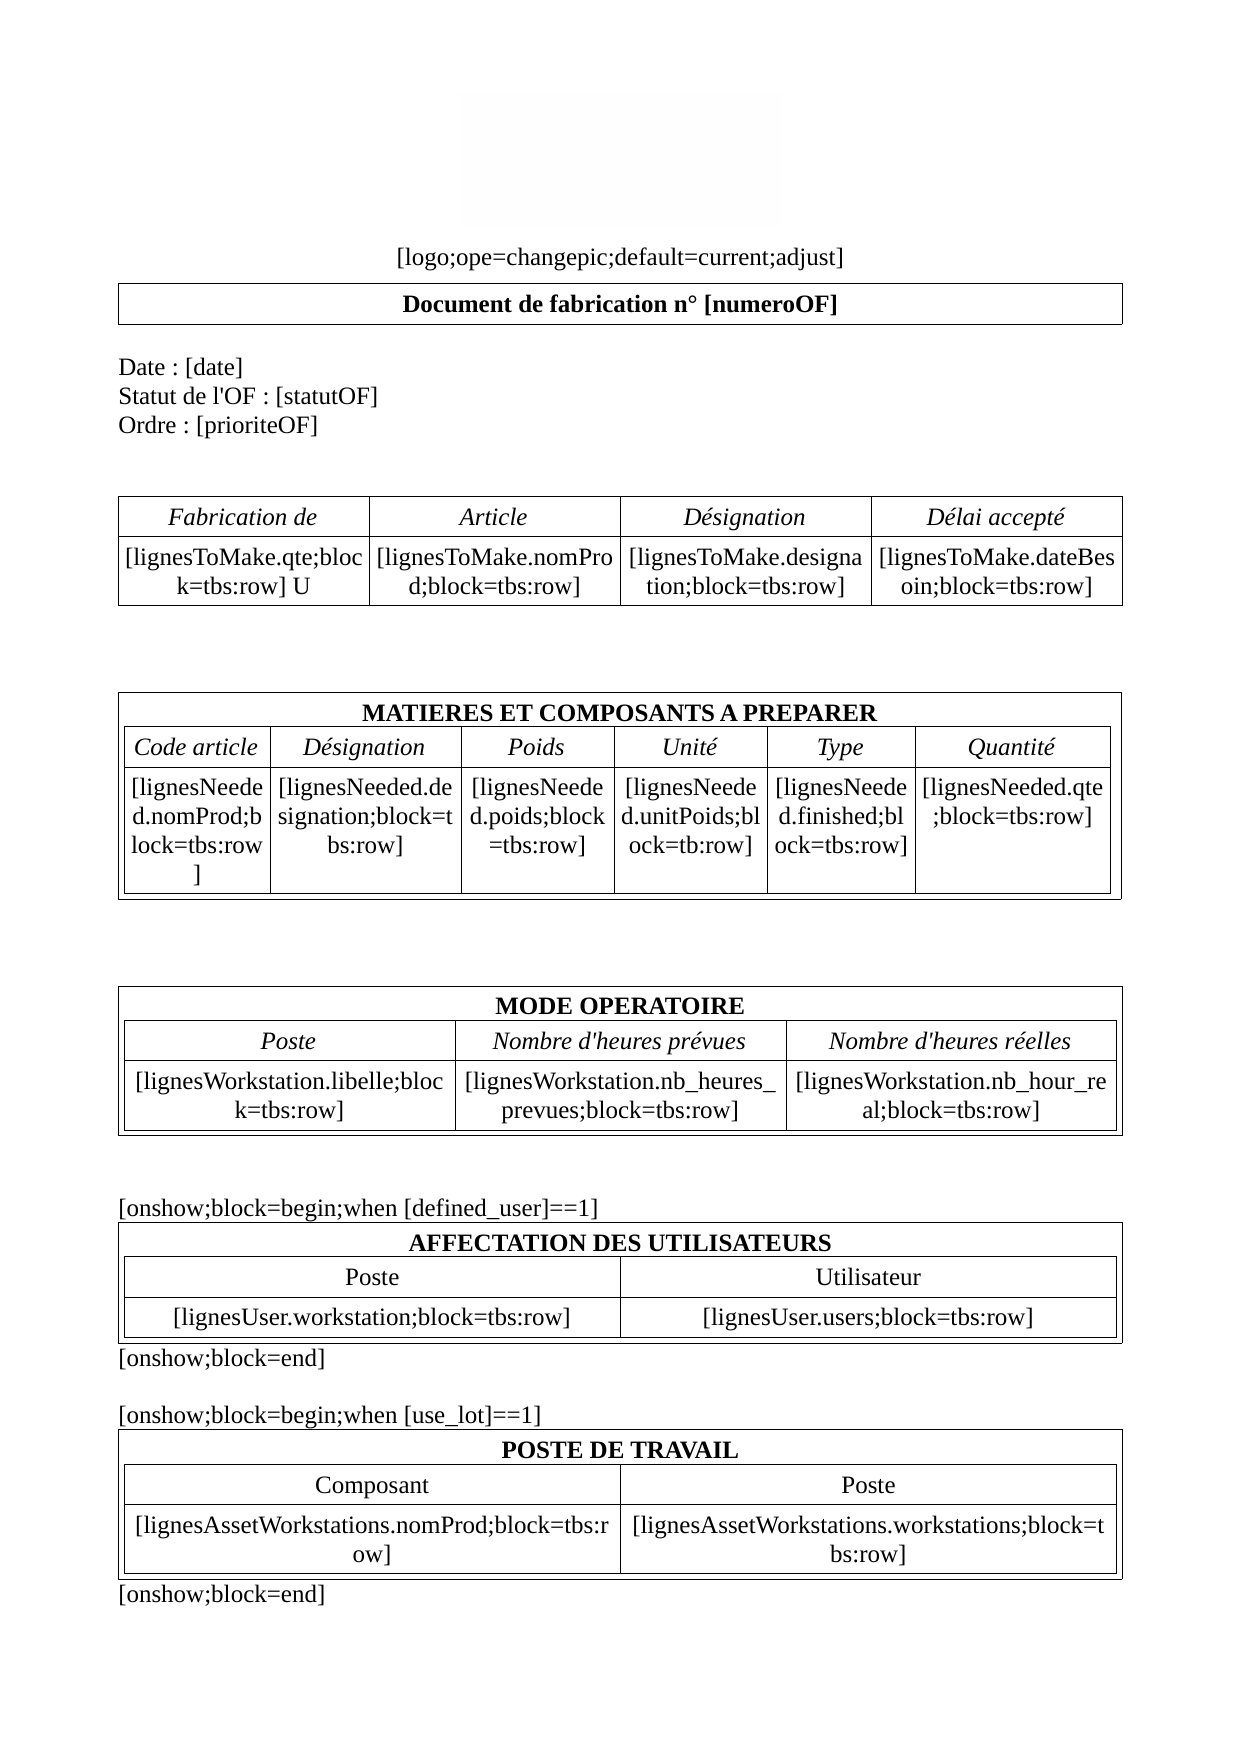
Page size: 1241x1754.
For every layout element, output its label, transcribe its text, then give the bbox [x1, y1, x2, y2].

table_header Quantité [916, 727, 1110, 767]
table_cell [lignesWorkstation.nb_hour_real;block=tbs:row] [787, 1061, 1116, 1129]
table_header MATIERES ET COMPOSANTS A PREPARER [119, 693, 1121, 899]
picture [459, 93, 783, 226]
table_header POSTE DE TRAVAIL [119, 1430, 1122, 1579]
table_header Nombre d'heures réelles [787, 1021, 1116, 1060]
table_header Document de fabrication n° [numeroOF] [119, 284, 1122, 323]
text Statut de l'OF : [statutOF] [118, 381, 1122, 410]
table_header Poids [462, 727, 614, 767]
table_header Article [370, 497, 620, 536]
table_cell [lignesAssetWorkstations.workstations;block=tbs:row] [621, 1505, 1116, 1573]
table_cell [lignesWorkstation.libelle;block=tbs:row] [125, 1061, 455, 1129]
table_cell [lignesAssetWorkstations.nomProd;block=tbs:row] [125, 1505, 620, 1573]
table_cell [lignesToMake.designation;block=tbs:row] [621, 537, 871, 605]
table_header MODE OPERATOIRE [119, 987, 1122, 1135]
text Ordre : [prioriteOF] [118, 410, 1122, 438]
table_cell [lignesNeeded.poids;block=tbs:row] [462, 768, 614, 893]
table_header Délai accepté [872, 497, 1122, 536]
table_cell [lignesUser.workstation;block=tbs:row] [125, 1298, 620, 1337]
text [onshow;block=end] [118, 1344, 1122, 1372]
table_header Code article [125, 727, 270, 767]
table_header Unité [615, 727, 767, 767]
table_header Composant [125, 1465, 620, 1504]
table_header Désignation [271, 727, 461, 767]
text [onshow;block=begin;when [use_lot]==1] [118, 1401, 1122, 1429]
table_header Poste [621, 1465, 1116, 1504]
table_header AFFECTATION DES UTILISATEURS [119, 1223, 1122, 1343]
table_cell [lignesToMake.nomProd;block=tbs:row] [370, 537, 620, 605]
table_cell [lignesNeeded.finished;block=tbs:row] [768, 768, 915, 893]
table_header Poste [125, 1021, 455, 1060]
table_header Utilisateur [621, 1257, 1116, 1297]
table_header Désignation [621, 497, 871, 536]
table_cell [lignesWorkstation.nb_heures_prevues;block=tbs:row] [456, 1061, 786, 1129]
table_cell [lignesUser.users;block=tbs:row] [621, 1298, 1116, 1337]
table_cell [lignesNeeded.qte;block=tbs:row] [916, 768, 1110, 893]
text Date : [date] [118, 352, 1122, 381]
text [logo;ope=changepic;default=current;adjust] [118, 242, 1122, 271]
table_header Type [768, 727, 915, 767]
table_header Poste [125, 1257, 620, 1297]
table_header Nombre d'heures prévues [456, 1021, 786, 1060]
table_cell [lignesToMake.dateBesoin;block=tbs:row] [872, 537, 1122, 605]
table_cell [lignesNeeded.designation;block=tbs:row] [271, 768, 461, 893]
table_cell [lignesNeeded.nomProd;block=tbs:row] [125, 768, 270, 893]
table_header Fabrication de [119, 497, 369, 536]
table_cell [lignesToMake.qte;block=tbs:row] U [119, 537, 369, 605]
table_cell [lignesNeeded.unitPoids;block=tb:row] [615, 768, 767, 893]
text [onshow;block=begin;when [defined_user]==1] [118, 1193, 1122, 1222]
text [onshow;block=end] [118, 1580, 1122, 1608]
